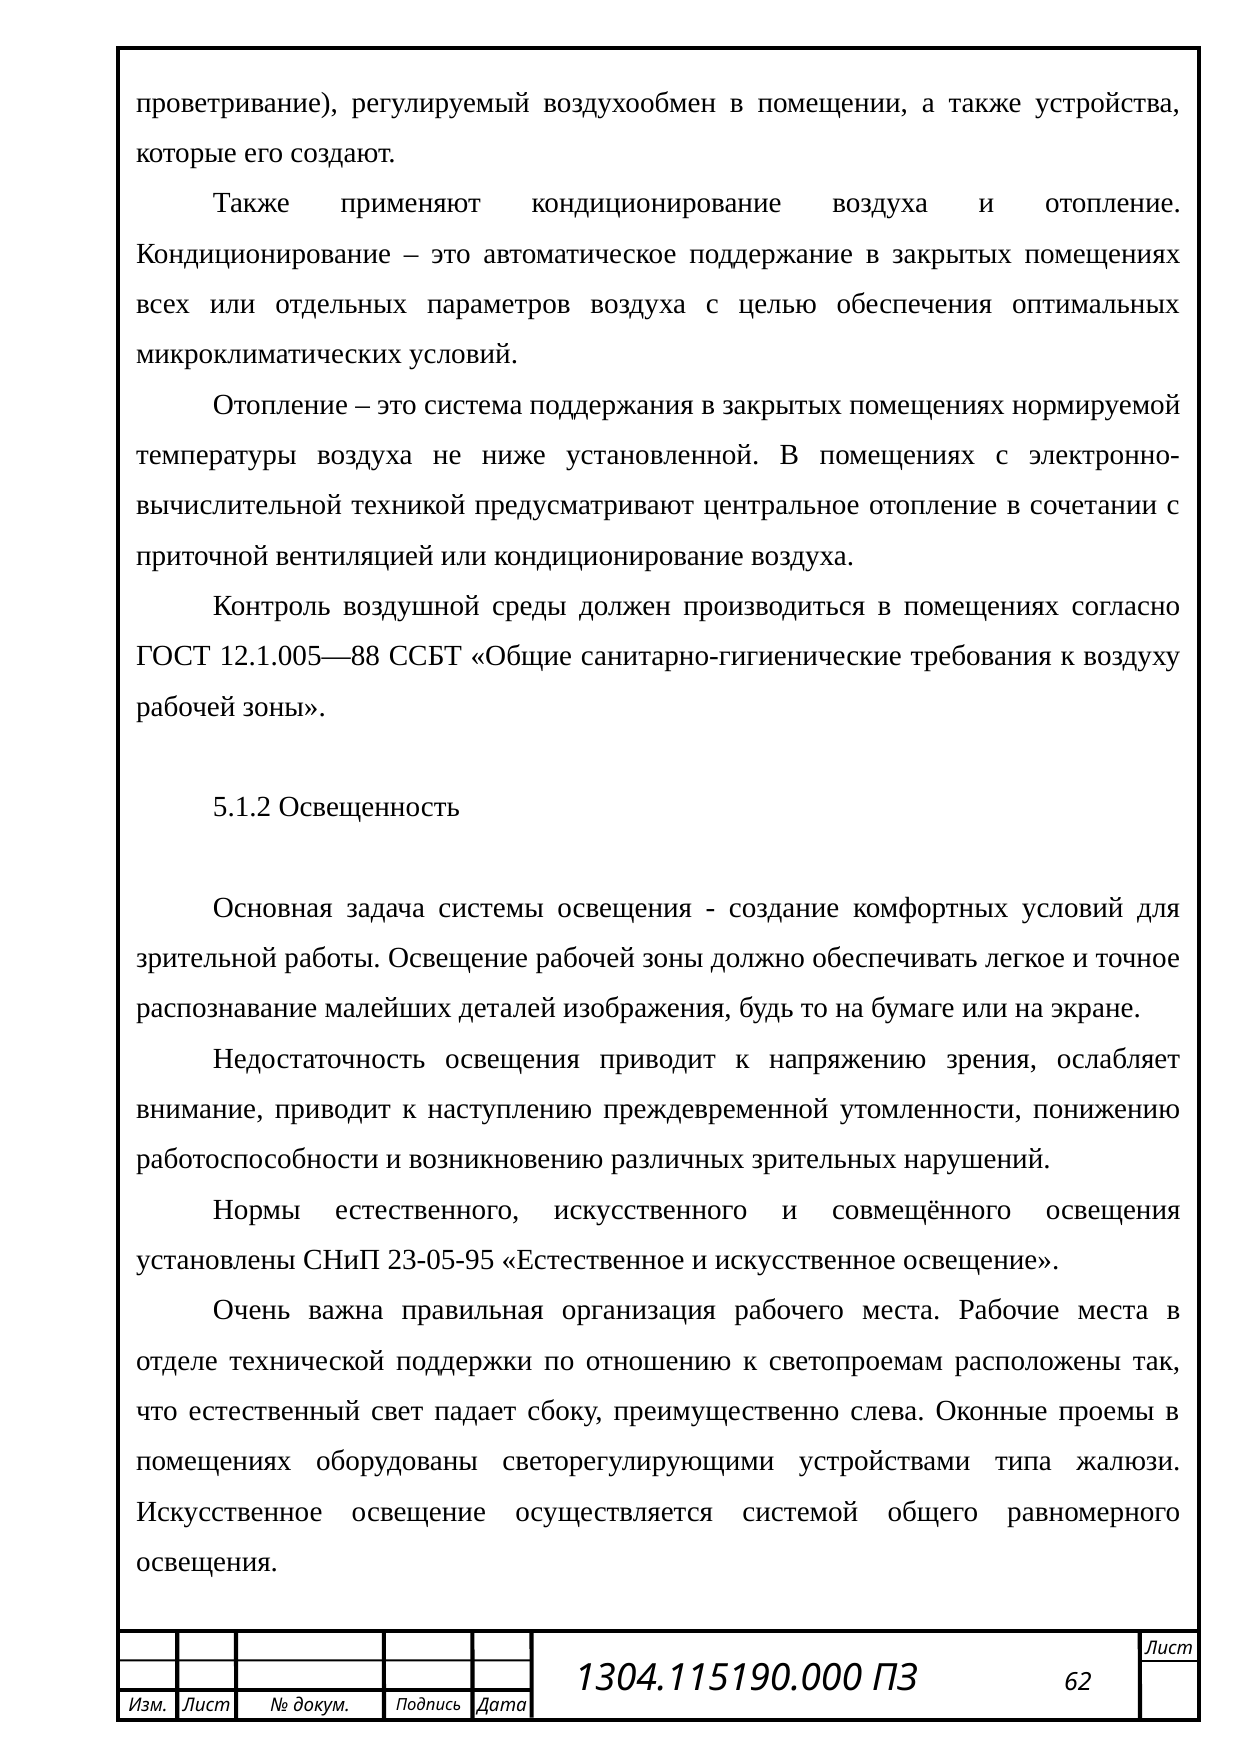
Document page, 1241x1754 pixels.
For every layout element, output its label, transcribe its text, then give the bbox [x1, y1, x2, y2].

text Недостаточность освещения приводит к напряжению зрения, ослабляет внимание, приводит к наступлению преждевременной утомленности, понижению работоспособности и возникновению различных зрительных нарушений. [136, 1041, 1181, 1175]
text Очень важна правильная организация рабочего места. Рабочие места в отделе технической поддержки по отношению к светопроемам расположены так, что естественный свет падает сбоку, преимущественно слева. Оконные проемы в помещениях оборудованы светорегулирующими устройствами типа жалюзи. Искусственное освещение осуществляется системой общего равномерного освещения. [136, 1292, 1181, 1578]
text Отопление – это система поддержания в закрытых помещениях нормируемой температуры воздуха не ниже установленной. В помещениях с электронно-вычислительной техникой предусматривают центральное отопление в сочетании с приточной вентиляцией или кондиционирование воздуха. [136, 387, 1181, 571]
text проветривание), регулируемый воздухообмен в помещении, а также устройства, которые его создают. [136, 85, 1181, 169]
text Основная задача системы освещения - создание комфортных условий для зрительной работы. Освещение рабочей зоны должно обеспечивать легкое и точное распознавание малейших деталей изображения, будь то на бумаге или на экране. [136, 890, 1181, 1024]
text Также применяют кондиционирование воздуха и отопление. Кондиционирование – это автоматическое поддержание в закрытых помещениях всех или отдельных параметров воздуха с целью обеспечения оптимальных микроклиматических условий. [136, 186, 1181, 370]
text Контроль воздушной среды должен производиться в помещениях согласно ГОСТ 12.1.005—88 ССБТ «Общие санитарно-гигиенические требования к воздуху рабочей зоны». [136, 588, 1181, 722]
subtitle 5.1.2 Освещенность [136, 789, 1181, 823]
text Нормы естественного, искусственного и совмещённого освещения установлены СНиП 23-05-95 «Естественное и искусственное освещение». [136, 1192, 1181, 1276]
